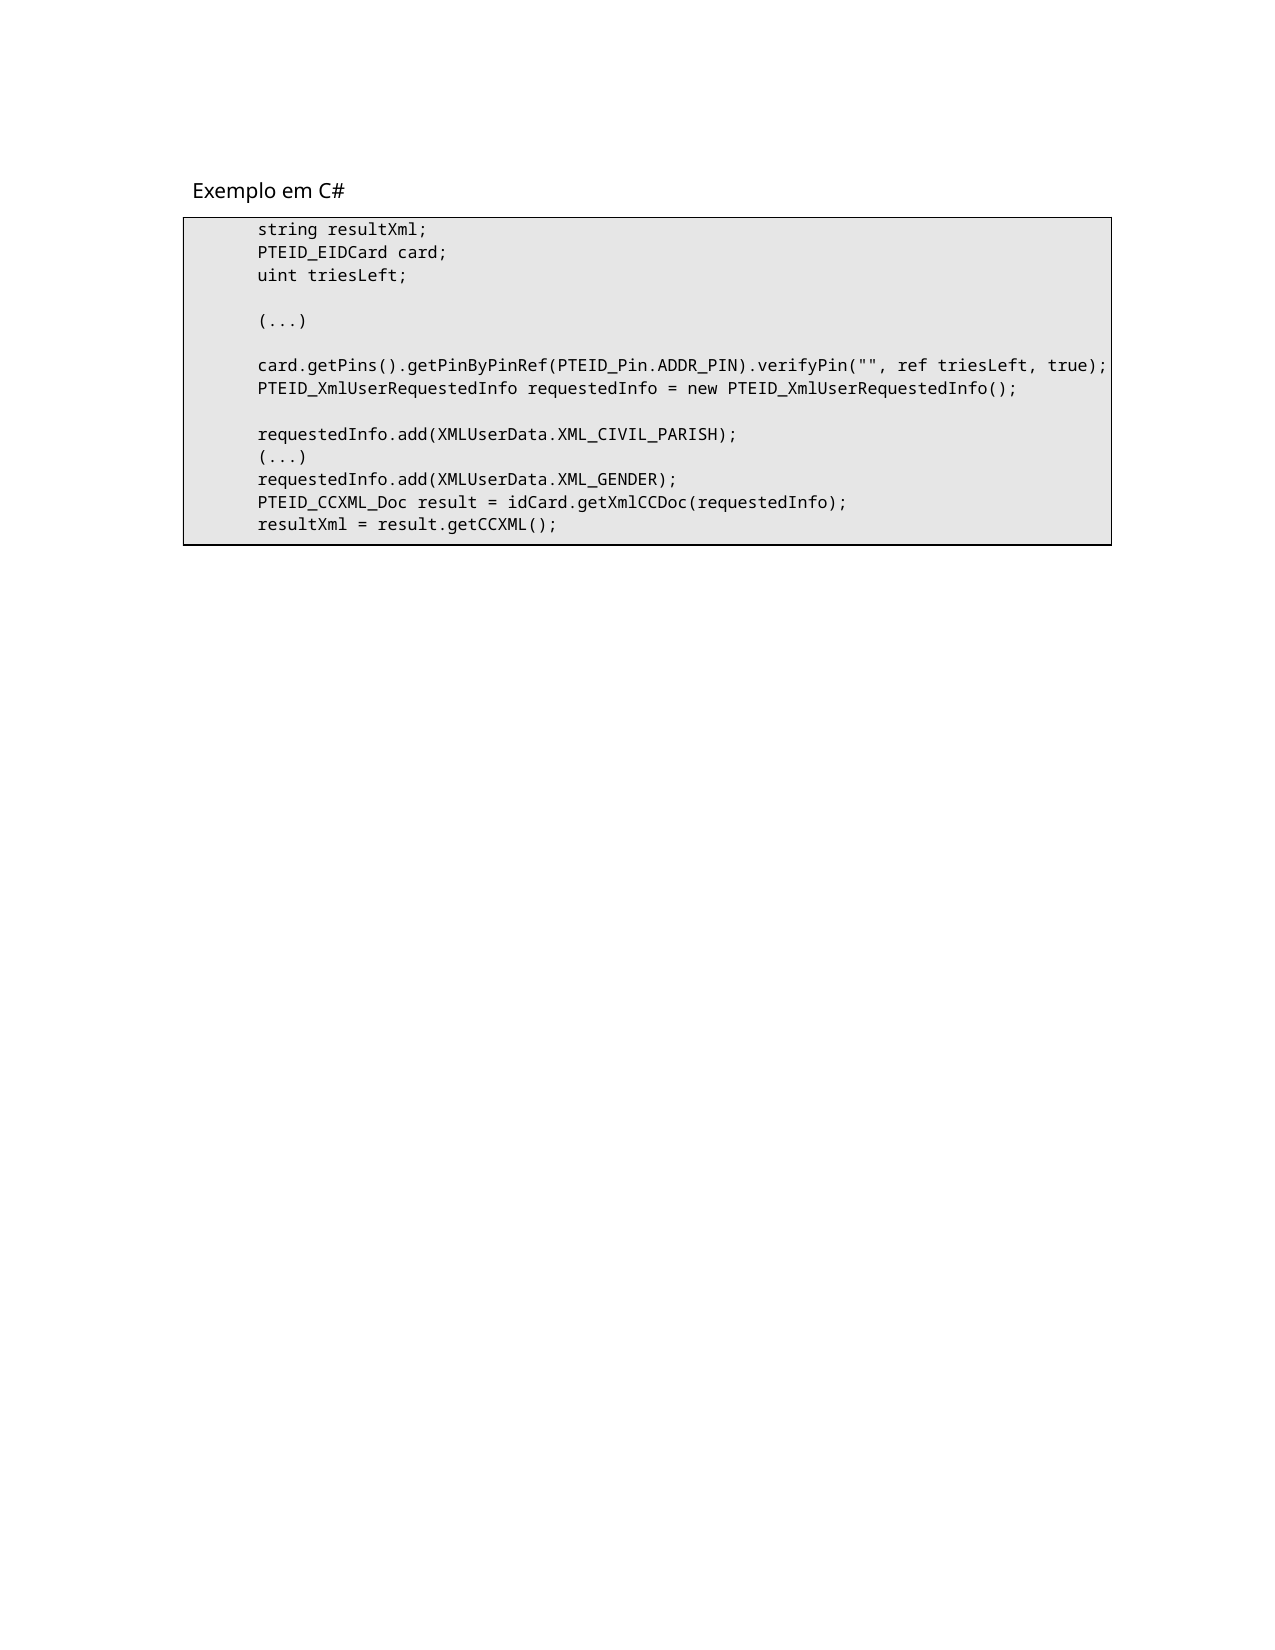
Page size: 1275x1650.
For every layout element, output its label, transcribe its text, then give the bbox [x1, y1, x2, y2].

text PTEID_XmlUserRequestedInfo requestedInfo = new PTEID_XmlUserRequestedInfo(); [184, 377, 1111, 399]
text resultXml = result.getCCXML(); [184, 513, 1111, 536]
text string resultXml; [184, 218, 1111, 240]
text card.getPins().getPinByPinRef(PTEID_Pin.ADDR_PIN).verifyPin("", ref triesLeft, true); [184, 354, 1111, 377]
text requestedInfo.add(XMLUserData.XML_GENDER); [184, 467, 1111, 490]
text (...) [184, 445, 1111, 467]
text PTEID_CCXML_Doc result = idCard.getXmlCCDoc(requestedInfo); [184, 490, 1111, 513]
text PTEID_EIDCard card; [184, 240, 1111, 263]
text requestedInfo.add(XMLUserData.XML_CIVIL_PARISH); [184, 422, 1111, 445]
text (...) [184, 308, 1111, 331]
text Exemplo em C# [192, 176, 1176, 205]
text uint triesLeft; [184, 263, 1111, 286]
